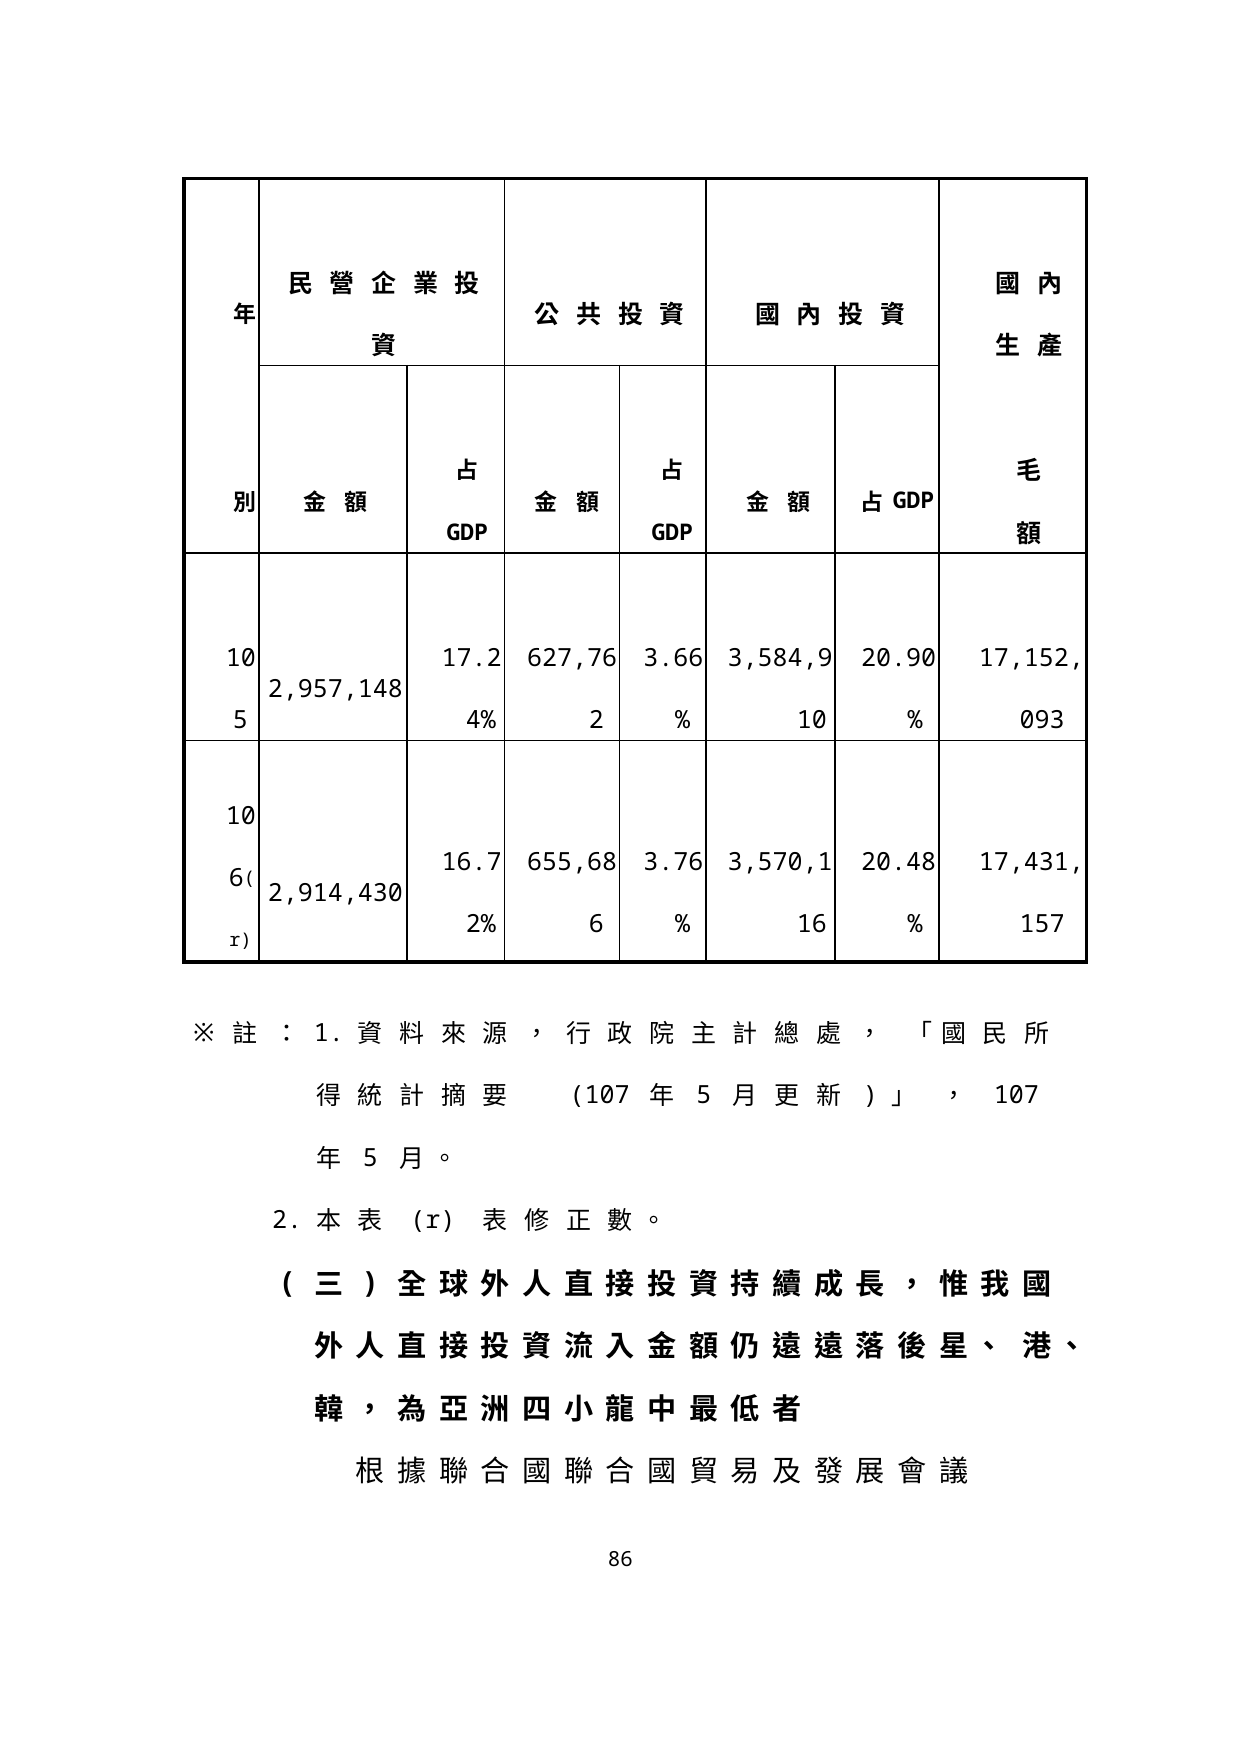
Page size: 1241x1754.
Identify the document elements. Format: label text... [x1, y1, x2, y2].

table_header 民營企業投資 [260, 180, 504, 365]
table_cell 毛 額 [940, 365, 1085, 552]
table_cell 105 [186, 554, 258, 740]
table_cell 3.66% [620, 554, 705, 740]
table_header 年 [186, 180, 258, 365]
table_header 公共投資 [505, 180, 705, 365]
table_cell 20.48% [836, 741, 938, 960]
text 2.本表(r)表修正數。 [256, 1177, 1058, 1240]
table_cell 占GDP [836, 366, 938, 552]
table_cell 2,957,148 [260, 554, 406, 740]
table_cell 別 [186, 365, 258, 552]
table_cell 3,584,910 [707, 554, 834, 740]
table_cell 3.76% [620, 741, 705, 960]
table_cell 3,570,116 [707, 741, 834, 960]
table_cell 20.90% [836, 554, 938, 740]
text 根據聯合國聯合國貿易及發展會議 [271, 1427, 1058, 1490]
table_cell 16.72% [408, 741, 504, 960]
table_header 國內生產 [940, 180, 1085, 365]
table_cell 金額 [505, 366, 619, 552]
table_cell 17,431,157 [940, 741, 1085, 960]
text ※註：1.資料來源，行政院主計總處，「國民所得統計摘要 (107年5月更新)」，107年5月。 [183, 990, 1058, 1177]
table_cell 106(r) [186, 741, 258, 960]
table_cell 627,762 [505, 554, 619, 740]
table_cell 2,914,430 [260, 741, 406, 960]
table_cell 金額 [707, 366, 834, 552]
table_cell 17.24% [408, 554, 504, 740]
table_header 國內投資 [707, 180, 938, 365]
table_cell 金額 [260, 366, 406, 552]
text (三)全球外人直接投資持續成長，惟我國外人直接投資流入金額仍遠遠落後星、港、韓，為亞洲四小龍中最低者 [242, 1240, 1058, 1427]
table_cell 占GDP [408, 366, 504, 552]
table_cell 占GDP [620, 366, 705, 552]
table_cell 655,686 [505, 741, 619, 960]
table_cell 17,152,093 [940, 554, 1085, 740]
